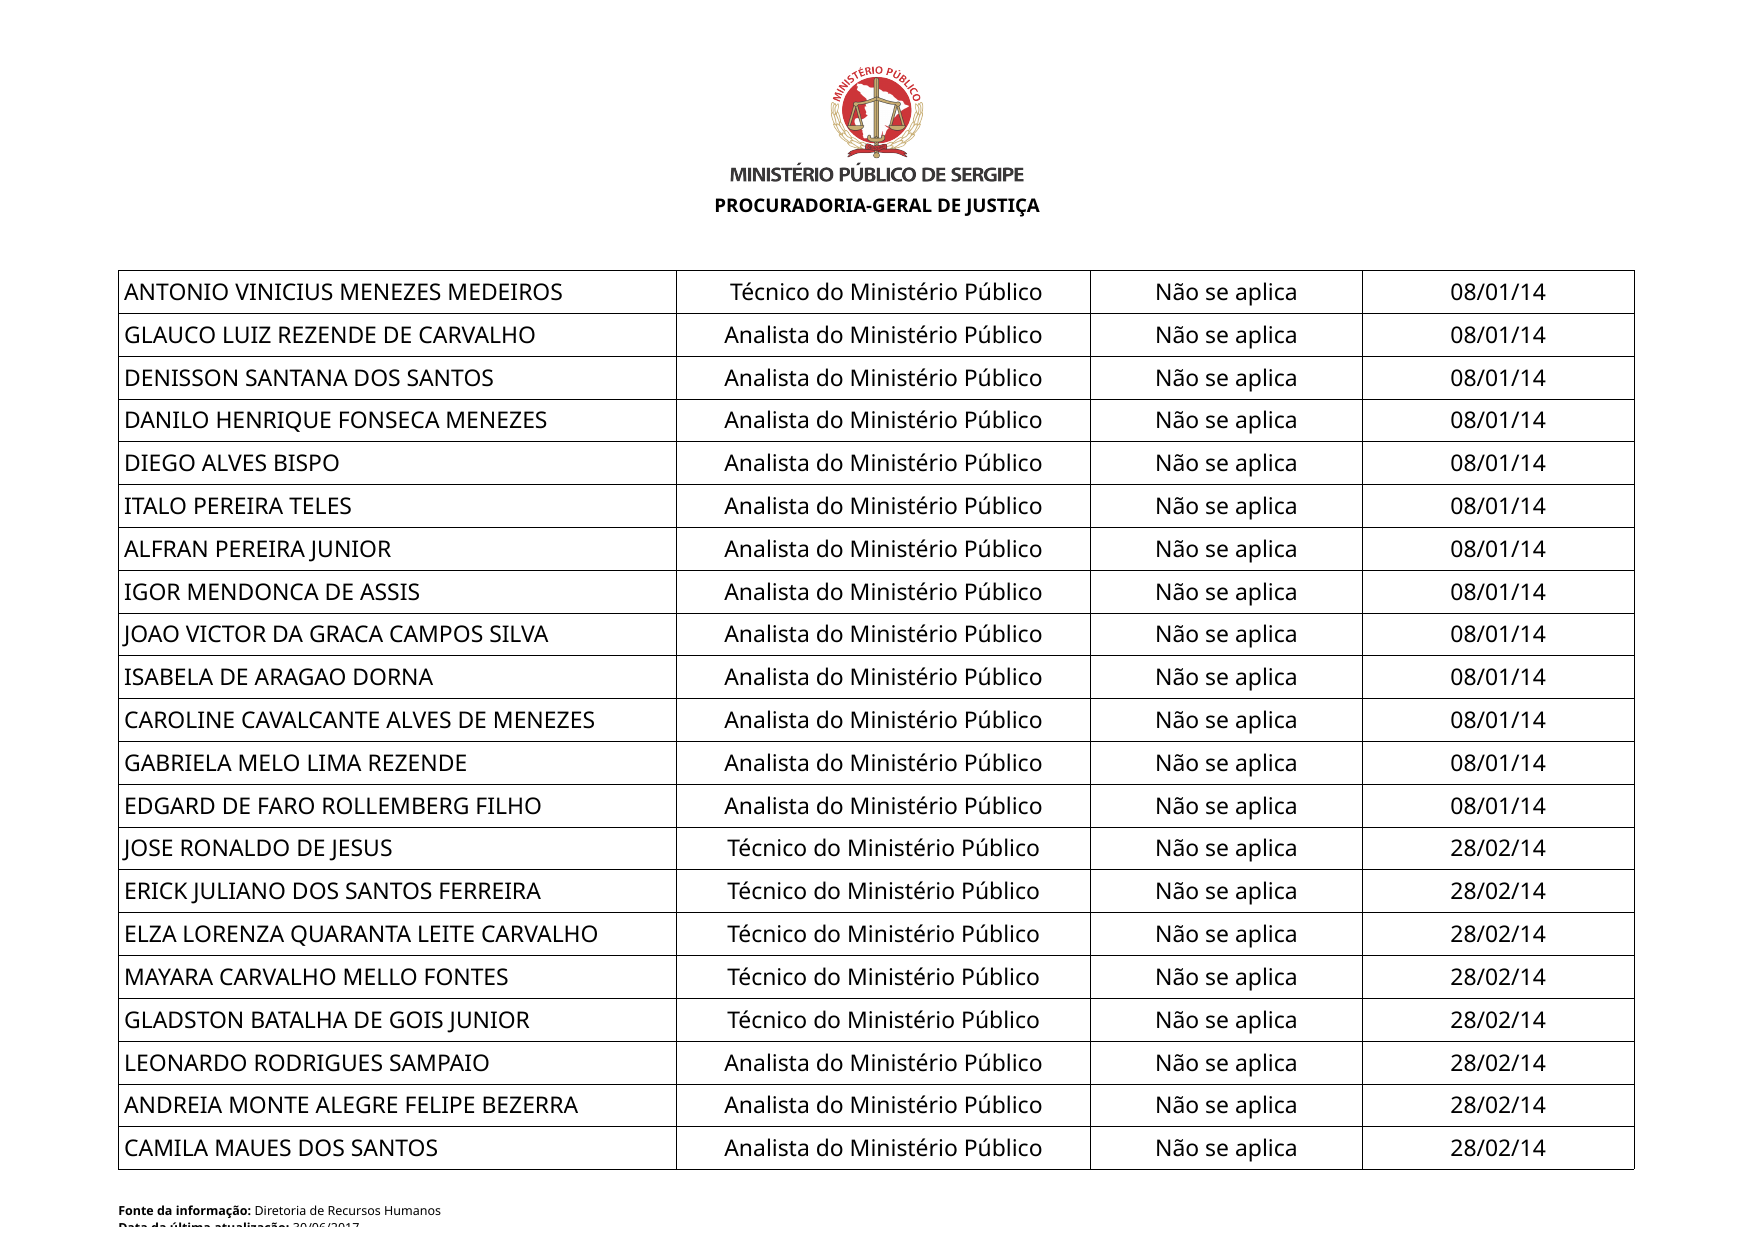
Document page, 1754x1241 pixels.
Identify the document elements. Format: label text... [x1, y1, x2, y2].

table_cell ITALO PEREIRA TELES [119, 485, 676, 527]
table_cell ERICK JULIANO DOS SANTOS FERREIRA [119, 870, 676, 912]
table_cell 28/02/14 [1363, 999, 1634, 1041]
table_cell Não se aplica [1091, 442, 1362, 484]
table_cell Analista do Ministério Público [677, 314, 1090, 356]
picture [730, 66, 1024, 185]
table_cell ELZA LORENZA QUARANTA LEITE CARVALHO [119, 913, 676, 955]
table_cell 28/02/14 [1363, 956, 1634, 998]
table_cell 08/01/14 [1363, 699, 1634, 741]
table_cell Analista do Ministério Público [677, 485, 1090, 527]
table_cell MAYARA CARVALHO MELLO FONTES [119, 956, 676, 998]
table_cell IGOR MENDONCA DE ASSIS [119, 571, 676, 612]
table_cell JOAO VICTOR DA GRACA CAMPOS SILVA [119, 614, 676, 655]
table_cell 08/01/14 [1363, 485, 1634, 527]
table_cell GLADSTON BATALHA DE GOIS JUNIOR [119, 999, 676, 1041]
table_cell ANTONIO VINICIUS MENEZES MEDEIROS [119, 271, 676, 313]
table_cell ALFRAN PEREIRA JUNIOR [119, 528, 676, 570]
table_cell ISABELA DE ARAGAO DORNA [119, 656, 676, 698]
table_cell Analista do Ministério Público [677, 614, 1090, 655]
table_cell 08/01/14 [1363, 271, 1634, 313]
table_cell Não se aplica [1091, 828, 1362, 869]
table_cell Não se aplica [1091, 913, 1362, 955]
table_cell 08/01/14 [1363, 742, 1634, 784]
table_cell Analista do Ministério Público [677, 400, 1090, 441]
table_cell 28/02/14 [1363, 1085, 1634, 1126]
table_cell Não se aplica [1091, 1085, 1362, 1126]
table_cell GLAUCO LUIZ REZENDE DE CARVALHO [119, 314, 676, 356]
table_cell Não se aplica [1091, 271, 1362, 313]
table_cell 08/01/14 [1363, 656, 1634, 698]
table_cell Técnico do Ministério Público [677, 913, 1090, 955]
table_cell DENISSON SANTANA DOS SANTOS [119, 357, 676, 398]
table_cell GABRIELA MELO LIMA REZENDE [119, 742, 676, 784]
table_cell 28/02/14 [1363, 1042, 1634, 1083]
table_cell Não se aplica [1091, 400, 1362, 441]
table_cell Técnico do Ministério Público [677, 956, 1090, 998]
table_cell 08/01/14 [1363, 442, 1634, 484]
table_cell 28/02/14 [1363, 913, 1634, 955]
table_cell Não se aplica [1091, 870, 1362, 912]
table_cell CAROLINE CAVALCANTE ALVES DE MENEZES [119, 699, 676, 741]
table_cell Analista do Ministério Público [677, 528, 1090, 570]
table_cell Analista do Ministério Público [677, 1042, 1090, 1083]
table_cell Não se aplica [1091, 357, 1362, 398]
table_cell Técnico do Ministério Público [677, 271, 1090, 313]
table_cell Não se aplica [1091, 699, 1362, 741]
table_cell Não se aplica [1091, 1127, 1362, 1169]
table_cell LEONARDO RODRIGUES SAMPAIO [119, 1042, 676, 1083]
table_cell CAMILA MAUES DOS SANTOS [119, 1127, 676, 1169]
table_cell 08/01/14 [1363, 614, 1634, 655]
table_cell Não se aplica [1091, 485, 1362, 527]
table_cell Não se aplica [1091, 742, 1362, 784]
table_cell DANILO HENRIQUE FONSECA MENEZES [119, 400, 676, 441]
table_cell Analista do Ministério Público [677, 1085, 1090, 1126]
table_cell Não se aplica [1091, 999, 1362, 1041]
table_cell Não se aplica [1091, 614, 1362, 655]
table_cell Analista do Ministério Público [677, 656, 1090, 698]
table_cell Não se aplica [1091, 314, 1362, 356]
table_cell EDGARD DE FARO ROLLEMBERG FILHO [119, 785, 676, 827]
table_cell JOSE RONALDO DE JESUS [119, 828, 676, 869]
table_cell Técnico do Ministério Público [677, 870, 1090, 912]
table_cell 08/01/14 [1363, 785, 1634, 827]
table_cell Não se aplica [1091, 571, 1362, 612]
table_cell Analista do Ministério Público [677, 785, 1090, 827]
table_cell 08/01/14 [1363, 357, 1634, 398]
table_cell Analista do Ministério Público [677, 699, 1090, 741]
table_cell Não se aplica [1091, 1042, 1362, 1083]
table_cell 08/01/14 [1363, 400, 1634, 441]
table_cell 28/02/14 [1363, 828, 1634, 869]
table_cell Não se aplica [1091, 785, 1362, 827]
table_cell 08/01/14 [1363, 528, 1634, 570]
table_cell Analista do Ministério Público [677, 1127, 1090, 1169]
table_cell Analista do Ministério Público [677, 442, 1090, 484]
table_cell 28/02/14 [1363, 1127, 1634, 1169]
table_cell Técnico do Ministério Público [677, 999, 1090, 1041]
table_cell Não se aplica [1091, 956, 1362, 998]
table_cell Não se aplica [1091, 528, 1362, 570]
table_cell ANDREIA MONTE ALEGRE FELIPE BEZERRA [119, 1085, 676, 1126]
table_cell Analista do Ministério Público [677, 357, 1090, 398]
table_cell Não se aplica [1091, 656, 1362, 698]
table_cell 08/01/14 [1363, 571, 1634, 612]
table_cell 08/01/14 [1363, 314, 1634, 356]
table_cell Analista do Ministério Público [677, 571, 1090, 612]
table_cell Técnico do Ministério Público [677, 828, 1090, 869]
table_cell Analista do Ministério Público [677, 742, 1090, 784]
table_cell DIEGO ALVES BISPO [119, 442, 676, 484]
table_cell 28/02/14 [1363, 870, 1634, 912]
